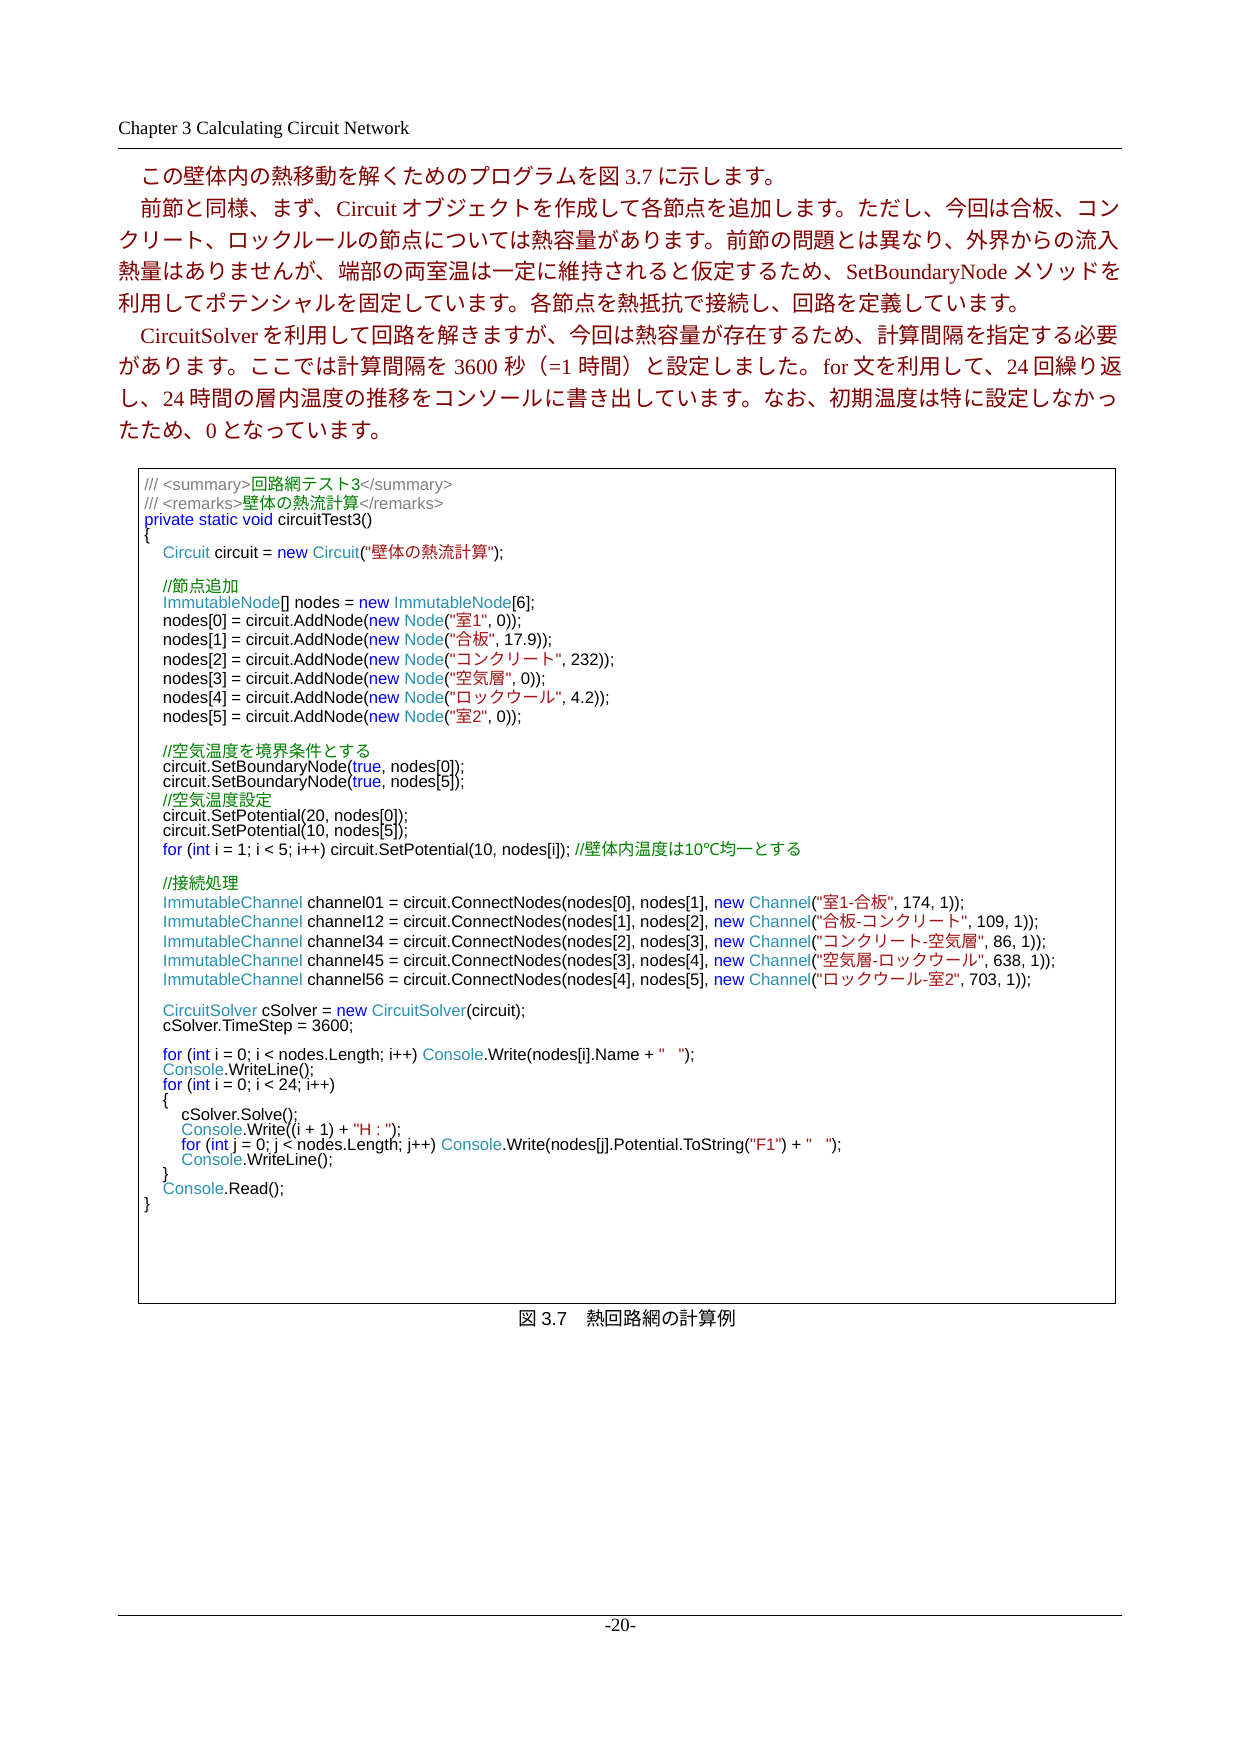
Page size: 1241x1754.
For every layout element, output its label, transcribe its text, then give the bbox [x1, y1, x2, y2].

text 図3.7 熱回路網の計算例 [139, 469, 1115, 1303]
text CircuitSolverを利用して回路を解きますが、今回は熱容量が存在するため、計算間隔を指定する必要があります。ここでは計算間隔を3600 秒（=1 時間）と設定しました。for文を利用して、24回繰り返し、24時間の層内温度の推移をコンソールに書き出しています。なお、初期温度は特に設定しなかったため、0となっています。 [118, 318, 1122, 444]
text この壁体内の熱移動を解くためのプログラムを図3.7に示します。 [118, 159, 1122, 191]
text 図3.7 熱回路網の計算例 [138, 1304, 1116, 1331]
text 前節と同様、まず、Circuitオブジェクトを作成して各節点を追加します。ただし、今回は合板、コンクリート、ロックルールの節点については熱容量があります。前節の問題とは異なり、外界からの流入熱量はありませんが、端部の両室温は一定に維持されると仮定するため、SetBoundaryNodeメソッドを利用してポテンシャルを固定しています。各節点を熱抵抗で接続し、回路を定義しています。 [118, 191, 1122, 318]
